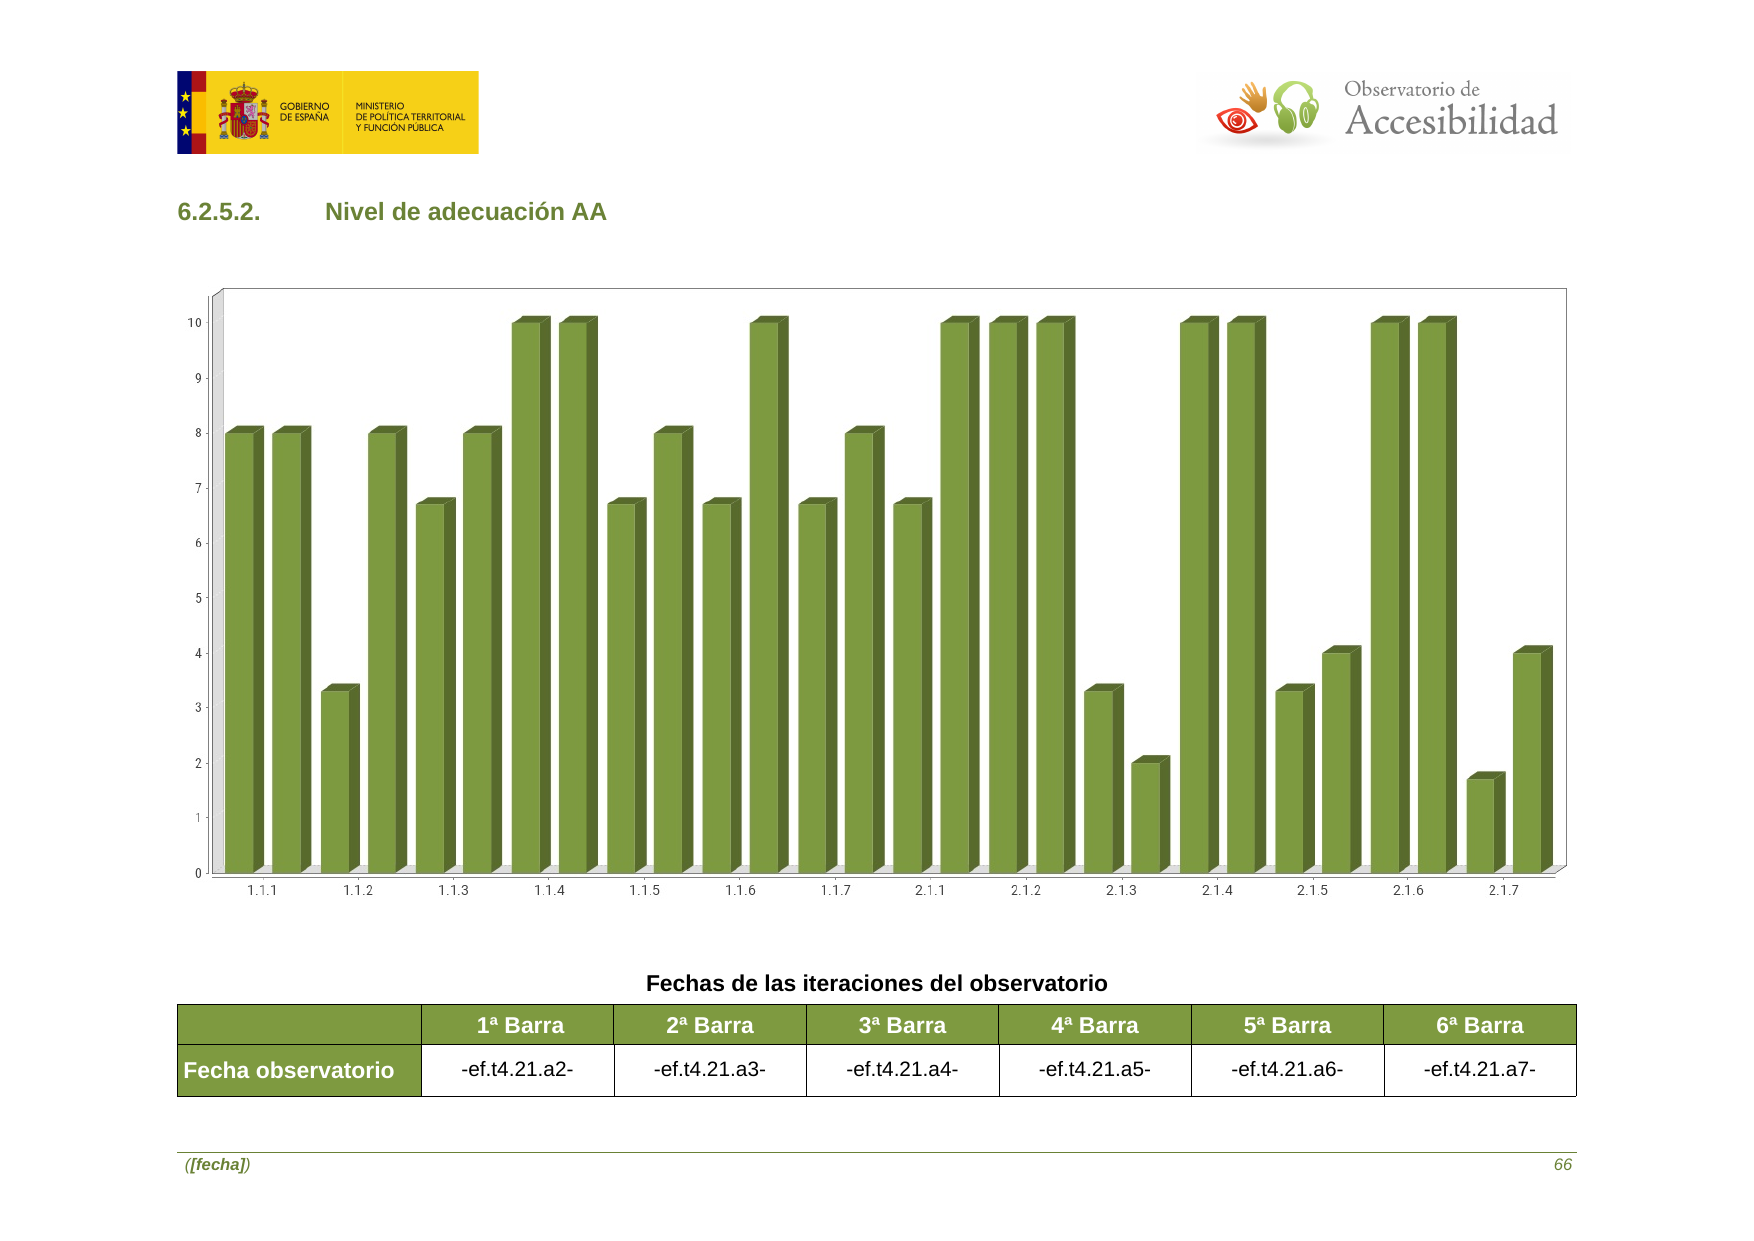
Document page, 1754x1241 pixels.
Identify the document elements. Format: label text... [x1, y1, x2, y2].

table_cell -ef.t4.21.a7- [1385, 1045, 1576, 1096]
table_cell -ef.t4.21.a3- [615, 1045, 806, 1096]
table_header 6ª Barra [1384, 1005, 1576, 1044]
table_cell -ef.t4.21.a2- [422, 1045, 614, 1096]
picture [1196, 72, 1572, 154]
table_header 1ª Barra [422, 1005, 613, 1044]
table_header 5ª Barra [1192, 1005, 1383, 1044]
picture [177, 71, 479, 154]
picture [177, 278, 1577, 904]
table_header [178, 1005, 421, 1044]
table_cell -ef.t4.21.a6- [1192, 1045, 1384, 1096]
table_cell -ef.t4.21.a4- [807, 1045, 999, 1096]
text Fechas de las iteraciones del observatorio [177, 970, 1577, 997]
table_cell Fecha observatorio [178, 1045, 421, 1096]
table_header 3ª Barra [807, 1005, 998, 1044]
table_header 4ª Barra [999, 1005, 1191, 1044]
table_cell -ef.t4.21.a5- [1000, 1045, 1191, 1096]
subtitle Nivel de adecuación AA [177, 197, 1577, 226]
table_header 2ª Barra [614, 1005, 806, 1044]
